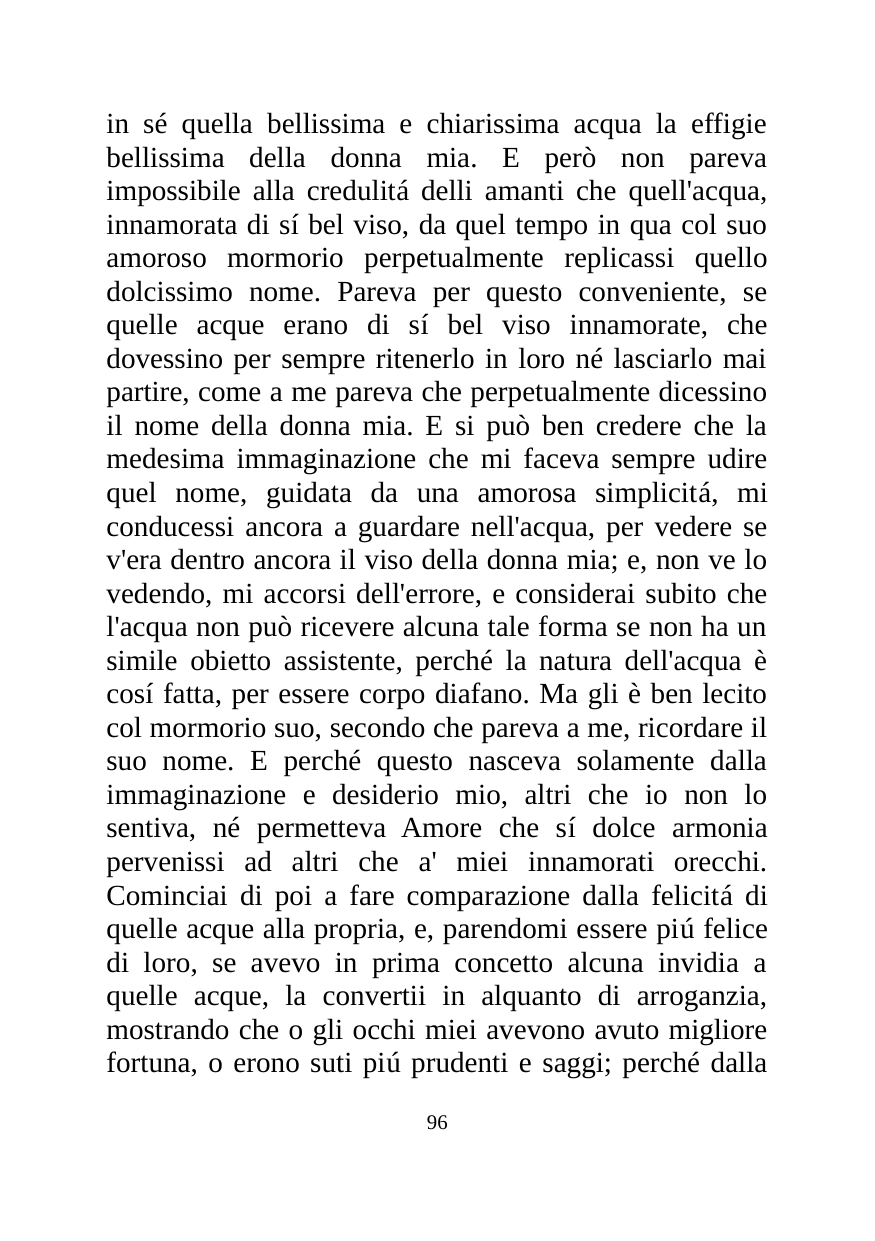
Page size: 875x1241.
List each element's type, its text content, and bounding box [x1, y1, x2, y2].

text in sé quella bellissima e chiarissima acqua la effigie bellissima della donna mia. E però non pareva impossibile alla credulitá delli amanti che quell'acqua, innamorata di sí bel viso, da quel tempo in qua col suo amoroso mormorio perpetualmente replicassi quello dolcissimo nome. Pareva per questo conveniente, se quelle acque erano di sí bel viso innamorate, che dovessino per sempre ritenerlo in loro né lasciarlo mai partire, come a me pareva che perpetualmente dicessino il nome della donna mia. E si può ben credere che la medesima immaginazione che mi faceva sempre udire quel nome, guidata da una amorosa simplicitá, mi conducessi ancora a guardare nell'acqua, per vedere se v'era dentro ancora il viso della donna mia; e, non ve lo vedendo, mi accorsi dell'errore, e considerai subito che l'acqua non può ricevere alcuna tale forma se non ha un simile obietto assistente, perché la natura dell'acqua è cosí fatta, per essere corpo diafano. Ma gli è ben lecito col mormorio suo, secondo che pareva a me, ricordare il suo nome. E perché questo nasceva solamente dalla immaginazione e desiderio mio, altri che io non lo sentiva, né permetteva Amore che sí dolce armonia pervenissi ad altri che a' miei innamorati orecchi. Cominciai di poi a fare comparazione dalla felicitá di quelle acque alla propria, e, parendomi essere piú felice di loro, se avevo in prima concetto alcuna invidia a quelle acque, la convertii in alquanto di arroganzia, mostrando che o gli occhi miei avevono avuto migliore fortuna, o erono suti piú prudenti e saggi; perché dalla [106, 106, 768, 1079]
